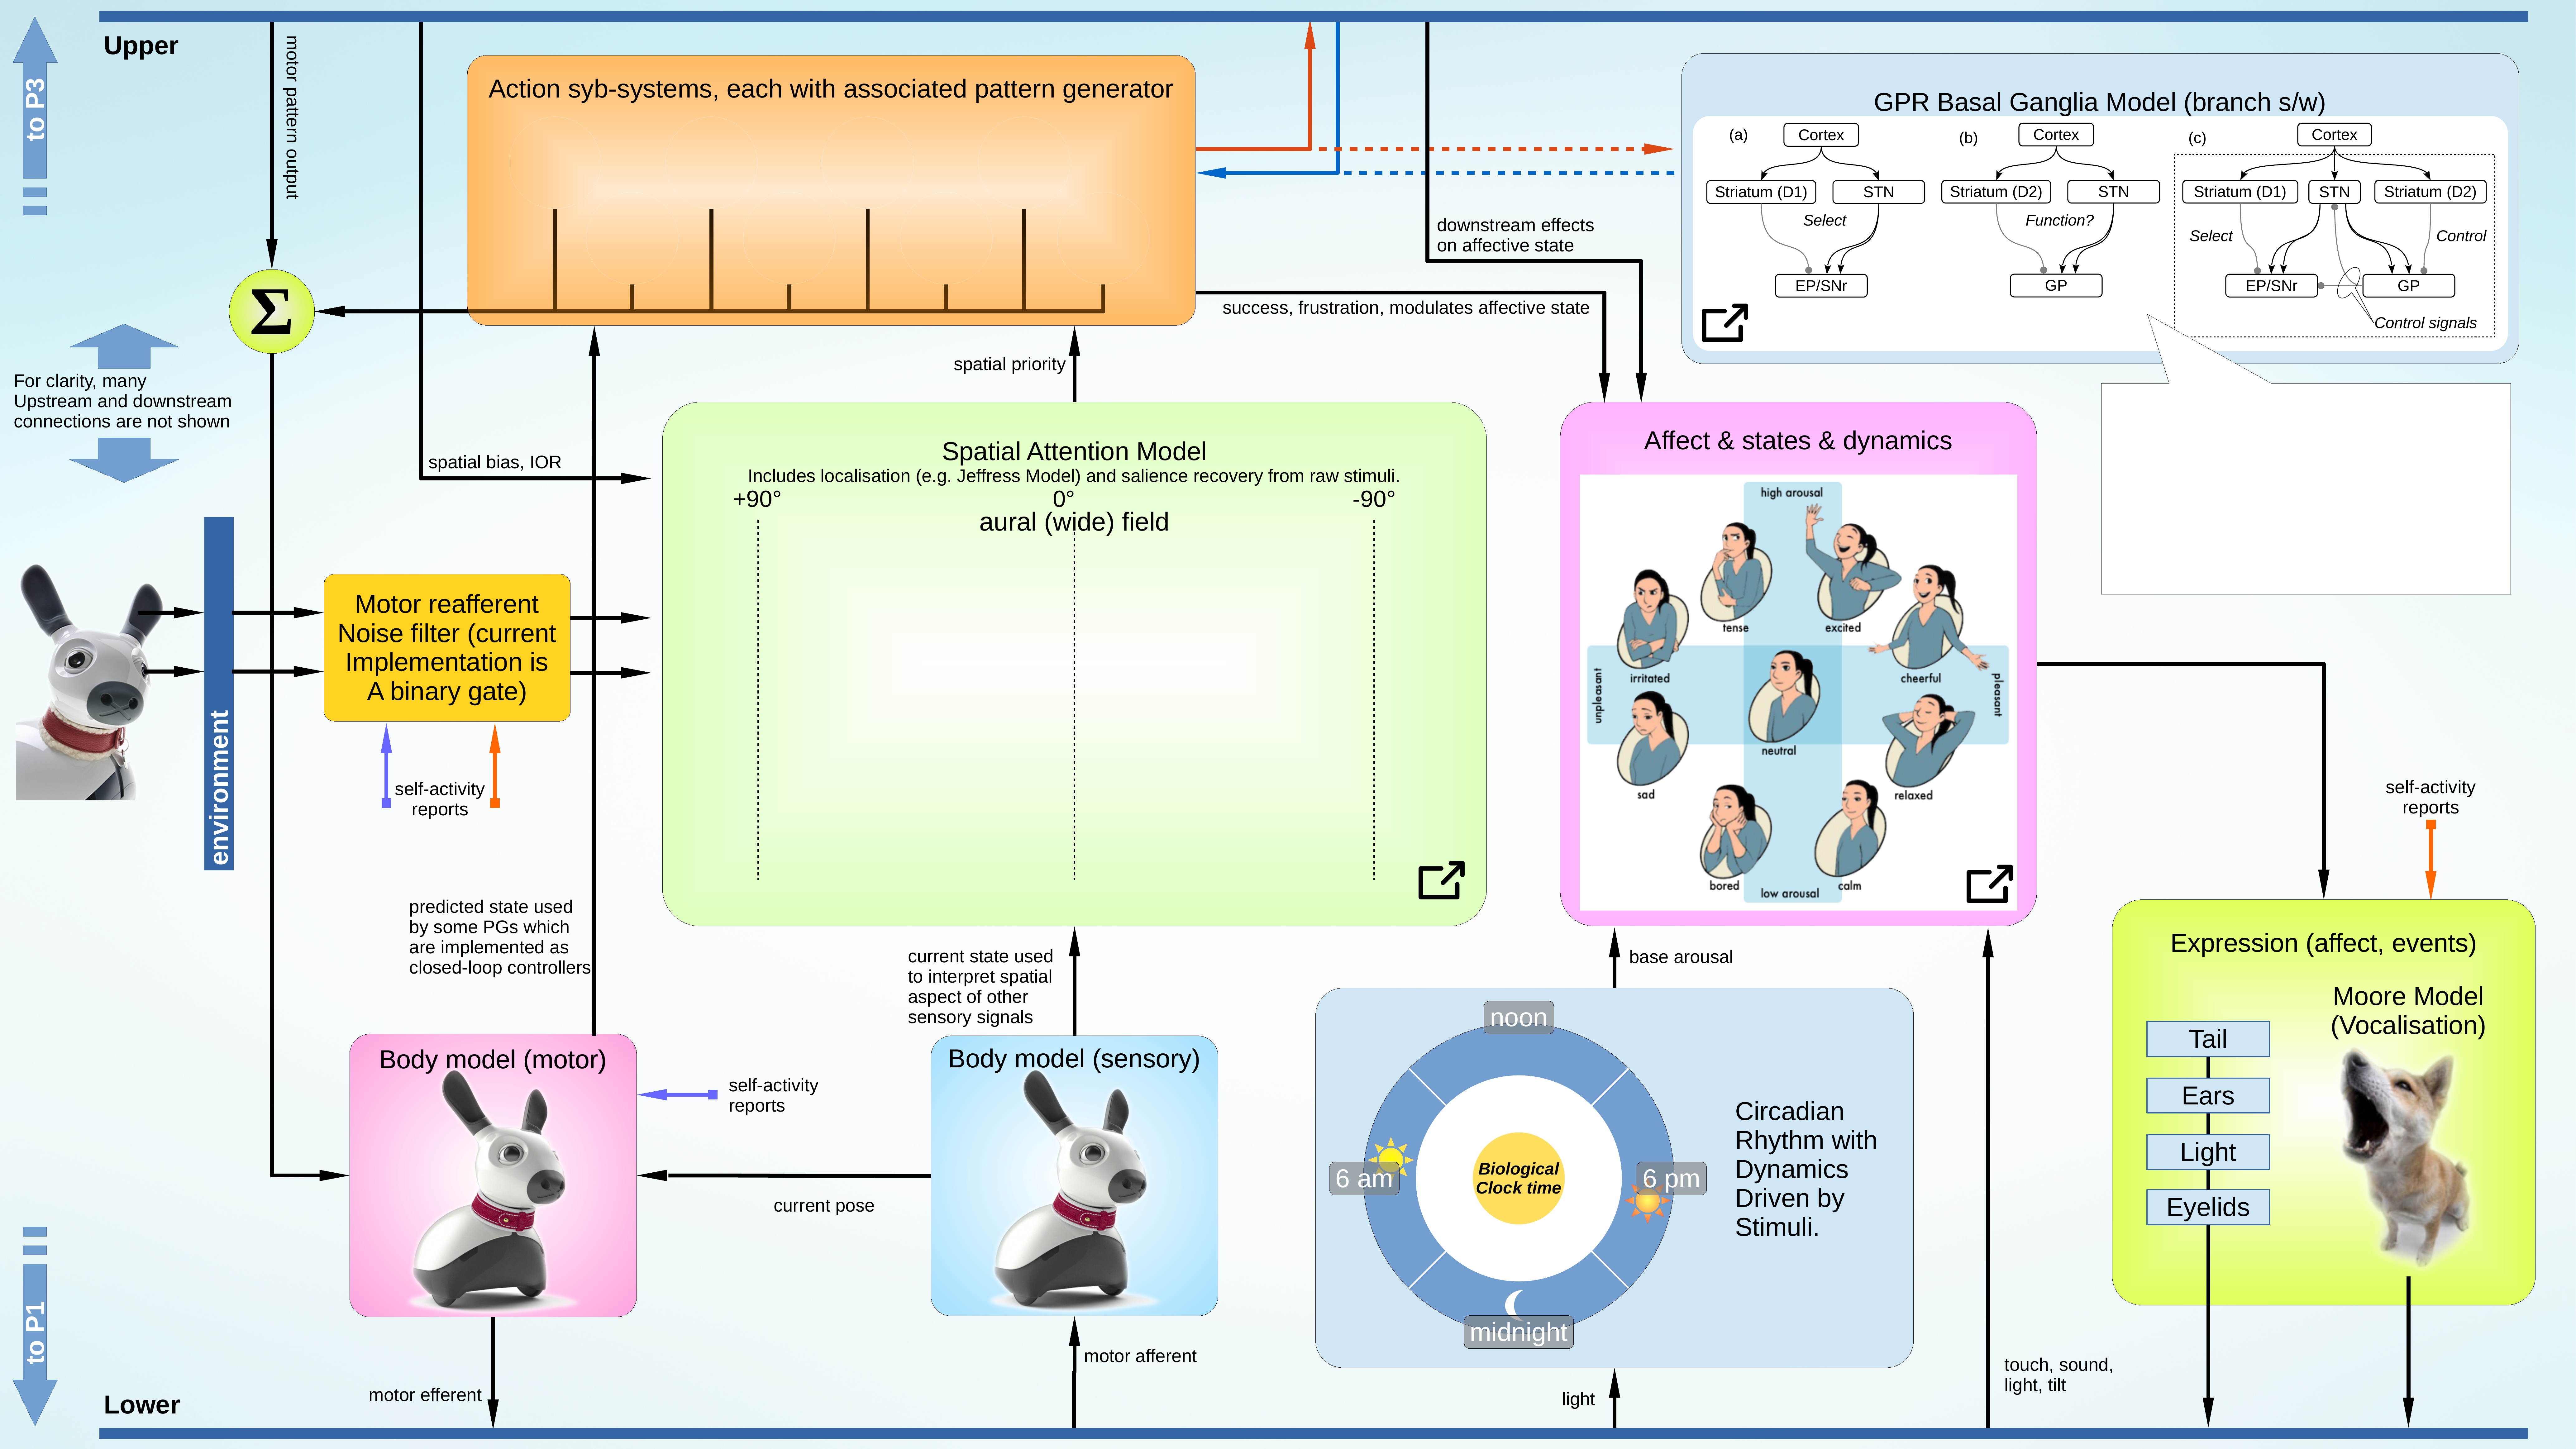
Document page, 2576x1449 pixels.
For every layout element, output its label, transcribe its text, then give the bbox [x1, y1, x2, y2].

text_box STN [1833, 180, 1925, 204]
text_box touch, sound, light, tilt [2000, 1352, 2125, 1398]
text_box Body model (motor) [544, 1056, 550, 1065]
text_box Striatum (D1) [2182, 180, 2298, 203]
text_box Motor reafferent Noise filter (current Implementation is A binary gate) [324, 574, 570, 722]
text_box Body model (motor) [457, 1056, 463, 1065]
text_box Ears [2147, 1078, 2270, 1113]
text_box Striatum (D1) [1707, 180, 1816, 204]
text_box Select [1779, 209, 1871, 232]
text_box (c) [2151, 126, 2244, 150]
text_box 6 am [1329, 1162, 1400, 1195]
text_box Biological Clock time [1473, 1132, 1565, 1225]
text_box self-activity reports [2381, 775, 2481, 820]
text_box success, frustration, modulates affective state [1218, 295, 1596, 320]
text_box to P3 [23, 188, 47, 197]
text_box Body model (sensory) [1039, 1055, 1047, 1065]
text_box self-activity reports [390, 776, 490, 822]
text_box current state used to interpret spatial aspect of other sensory signals [903, 944, 1062, 1030]
text_box Light [2147, 1134, 2270, 1170]
text_box Body model (sensory) [983, 1055, 990, 1066]
text_box GP [2010, 274, 2102, 297]
text_box Body model (motor) [470, 1056, 478, 1065]
text_box GP [2363, 274, 2455, 297]
text_box Body model (sensory) [931, 1036, 1218, 1316]
text_box For clarity, many Upstream and downstream connections are not shown [9, 368, 239, 436]
text_box spatial bias, IOR [424, 450, 570, 475]
text_box Circadian Rhythm with Dynamics Driven by Stimuli. [1730, 1094, 1904, 1285]
text_box environment [204, 517, 234, 870]
text_box Body model (sensory) [1018, 1055, 1024, 1065]
text_box STN [2068, 180, 2160, 203]
text_box Spatial Attention Model Includes localisation (e.g. Jeffress Model) and salience recovery from raw stimuli. +90° 0° -90° [662, 402, 1487, 926]
text_box motor efferent [364, 1382, 489, 1408]
text_box [1693, 116, 2511, 594]
text_box Select [2177, 225, 2246, 248]
text_box Body model (sensory) [1027, 1055, 1032, 1065]
text_box Body model (motor) [485, 1056, 492, 1065]
text_box Cortex [2298, 123, 2372, 146]
text_box light [1557, 1386, 1603, 1411]
text_box [69, 438, 179, 483]
text_box midnight [1464, 1315, 1574, 1349]
text_box motor afferent [1079, 1343, 1203, 1369]
text_box Control [2427, 224, 2496, 247]
text_box STN [2309, 180, 2360, 203]
text_box current pose [769, 1193, 881, 1218]
text_box GPR Basal Ganglia Model (branch s/w) [1682, 53, 2519, 364]
text_box Striatum (D2) [1942, 180, 2051, 203]
text_box Affect & states & dynamics [1594, 407, 2003, 474]
text_box [1315, 988, 1914, 1368]
text_box aural (wide) field [703, 504, 1447, 540]
text_box Cortex [2019, 123, 2094, 146]
text_box motor pattern output [280, 31, 306, 204]
text_box Body model (motor) [350, 1034, 637, 1317]
text_box to P3 [23, 206, 47, 215]
text_box [1560, 402, 2037, 926]
text_box Body model (motor) [578, 1056, 586, 1067]
text_box Body model (motor) [414, 1056, 421, 1065]
text_box Body model (motor) [536, 1056, 541, 1065]
text_box [69, 324, 179, 369]
text_box predicted state used by some PGs which are implemented as closed-loop controllers [405, 894, 604, 980]
text_box (b) [1923, 126, 2015, 150]
text_box Eyelids [2147, 1189, 2270, 1225]
text_box Striatum (D2) [2375, 180, 2487, 203]
text_box Body model (motor) [400, 1056, 407, 1067]
text_box to P1 [13, 1264, 58, 1426]
text_box Body model (sensory) [1054, 1055, 1061, 1065]
text_box (a) [1693, 123, 1785, 146]
text_box downstream effects on affective state [1432, 212, 1616, 258]
text_box Body model (motor) [449, 1056, 455, 1065]
text_box to P1 [23, 1227, 47, 1237]
text_box Control signals [2380, 311, 2472, 334]
text_box Action syb-systems, each with associated pattern generator [467, 55, 1195, 326]
text_box spatial priority [949, 351, 1086, 379]
text_box EP/SNr [1775, 274, 1868, 297]
text_box base arousal [1624, 944, 1739, 969]
text_box Lower [99, 1428, 2528, 1439]
text_box to P3 [13, 17, 58, 179]
text_box EP/SNr [2225, 274, 2318, 297]
picture [0, 0, 2576, 1449]
text_box Σ [229, 269, 315, 354]
text_box Moore Model (Vocalisation) [2308, 980, 2509, 1050]
text_box Body model (sensory) [1159, 1055, 1166, 1066]
text_box Body model (sensory) [1132, 1055, 1139, 1065]
text_box Function? [2014, 208, 2106, 232]
text_box Tail [2147, 1021, 2270, 1057]
text_box Upper [99, 11, 2528, 22]
text_box Expression (affect, events) [2112, 899, 2535, 1305]
text_box to P1 [23, 1246, 47, 1255]
text_box Body model (motor) [557, 1056, 564, 1065]
text_box self-activity reports [724, 1072, 824, 1118]
text_box 6 pm [1637, 1162, 1707, 1195]
text_box Cortex [1784, 123, 1859, 146]
text_box noon [1484, 1001, 1554, 1034]
text_box GPR Basal Ganglia Model (branch s/w) [2062, 99, 2068, 109]
